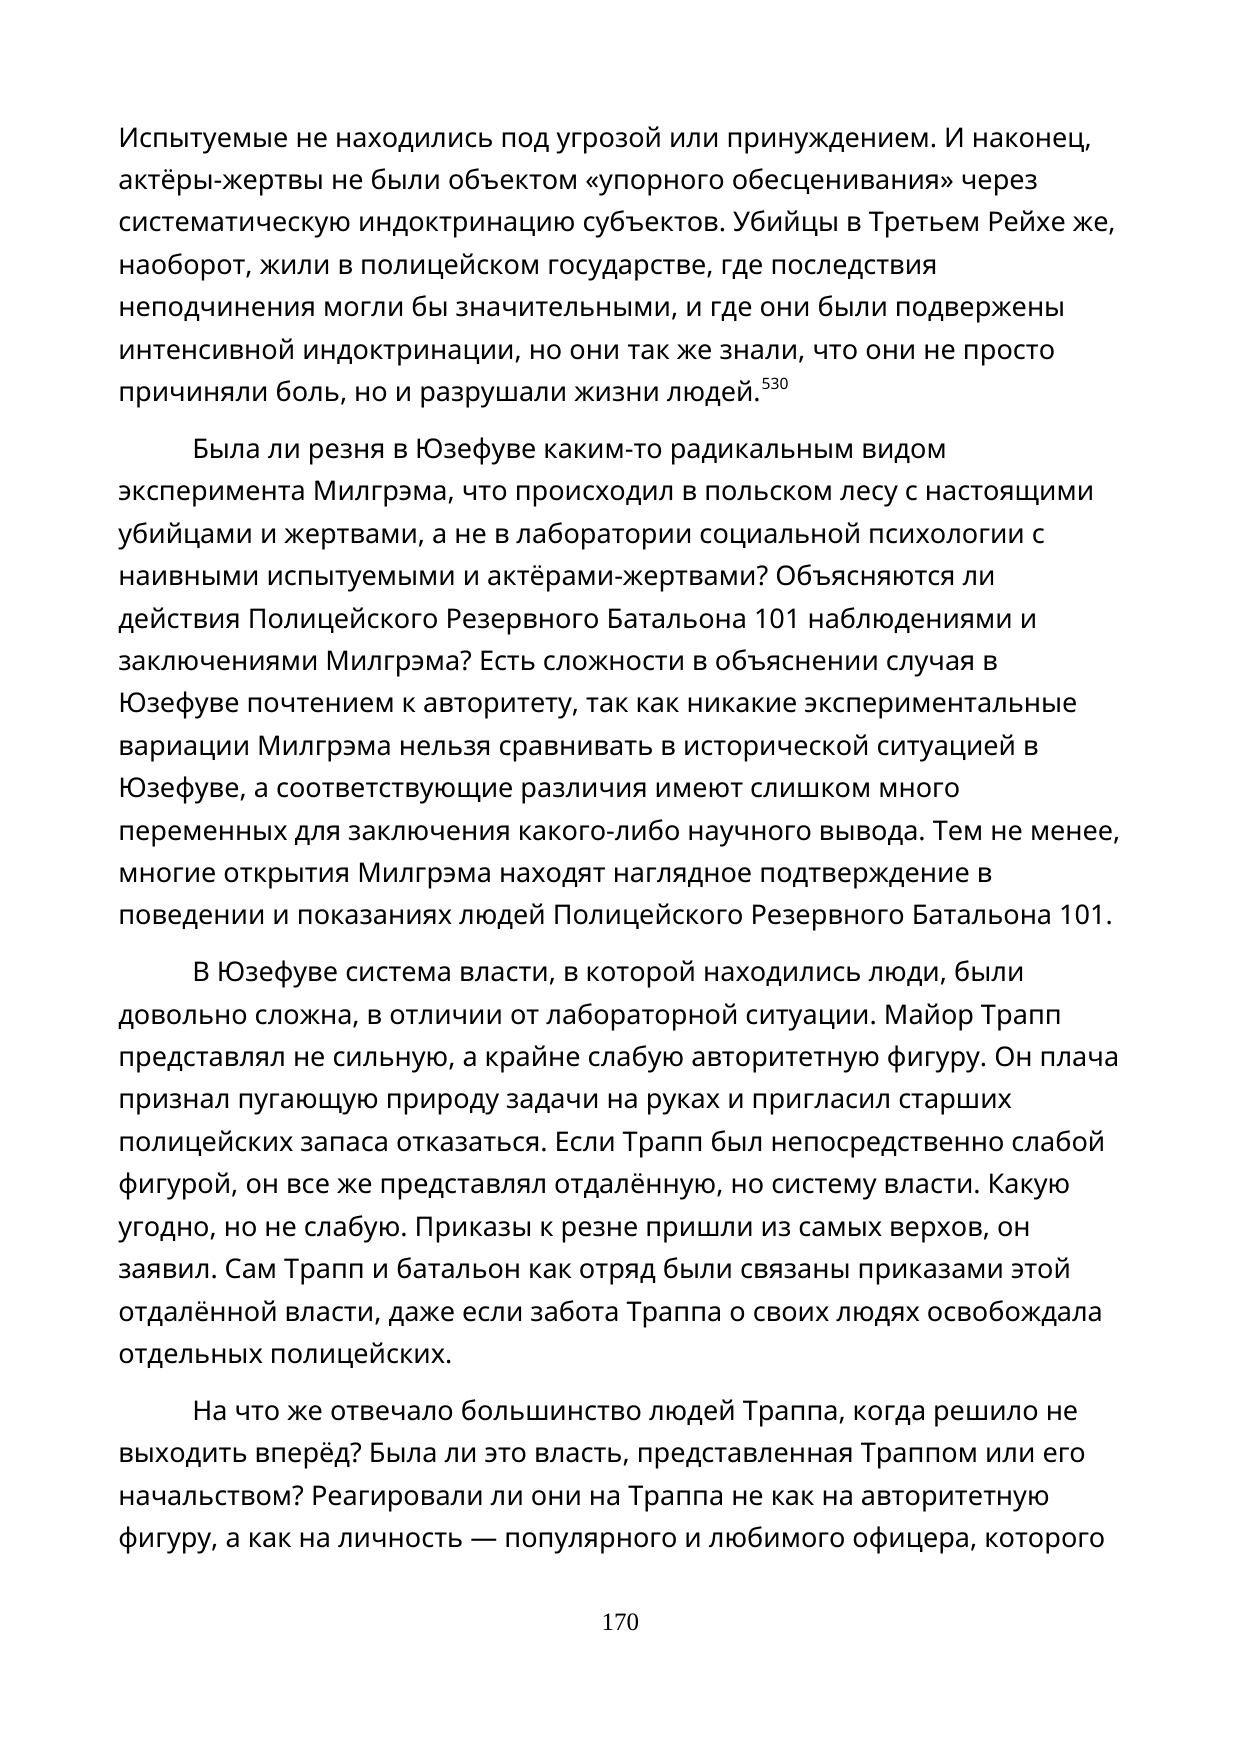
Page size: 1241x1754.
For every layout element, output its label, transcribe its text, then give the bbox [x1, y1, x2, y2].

text Была ли резня в Юзефуве каким-то радикальным видом эксперимента Милгрэма, что происходил в польском лесу с настоящими убийцами и жертвами, а не в лаборатории социальной психологии с наивными испытуемыми и актёрами-жертвами? Объясняются ли действия Полицейского Резервного Батальона 101 наблюдениями и заключениями Милгрэма? Есть сложности в объяснении случая в Юзефуве почтением к авторитету, так как никакие экспериментальные вариации Милгрэма нельзя сравнивать в исторической ситуацией в Юзефуве, а соответствующие различия имеют слишком много переменных для заключения какого-либо научного вывода. Тем не менее, многие открытия Милгрэма находят наглядное подтверждение в поведении и показаниях людей Полицейского Резервного Батальона 101. [118, 429, 1122, 933]
text На что же отвечало большинство людей Траппа, когда решило не выходить вперёд? Была ли это власть, представленная Траппом или его начальством? Реагировали ли они на Траппа не как на авторитетную фигуру, а как на личность — популярного и любимого офицера, которого [118, 1391, 1122, 1555]
text Испытуемые не находились под угрозой или принуждением. И наконец, актёры-жертвы не были объектом «упорного обесценивания» через систематическую индоктринацию субъектов. Убийцы в Третьем Рейхе же, наоборот, жили в полицейском государстве, где последствия неподчинения могли бы значительными, и где они были подвержены интенсивной индоктринации, но они так же знали, что они не просто причиняли боль, но и разрушали жизни людей. [118, 118, 1122, 409]
text В Юзефуве система власти, в которой находились люди, были довольно сложна, в отличии от лабораторной ситуации. Майор Трапп представлял не сильную, а крайне слабую авторитетную фигуру. Он плача признал пугающую природу задачи на руках и пригласил старших полицейских запаса отказаться. Если Трапп был непосредственно слабой фигурой, он все же представлял отдалённую, но систему власти. Какую угодно, но не слабую. Приказы к резне пришли из самых верхов, он заявил. Сам Трапп и батальон как отряд были связаны приказами этой отдалённой власти, даже если забота Траппа о своих людях освобождала отдельных полицейских. [118, 953, 1122, 1371]
